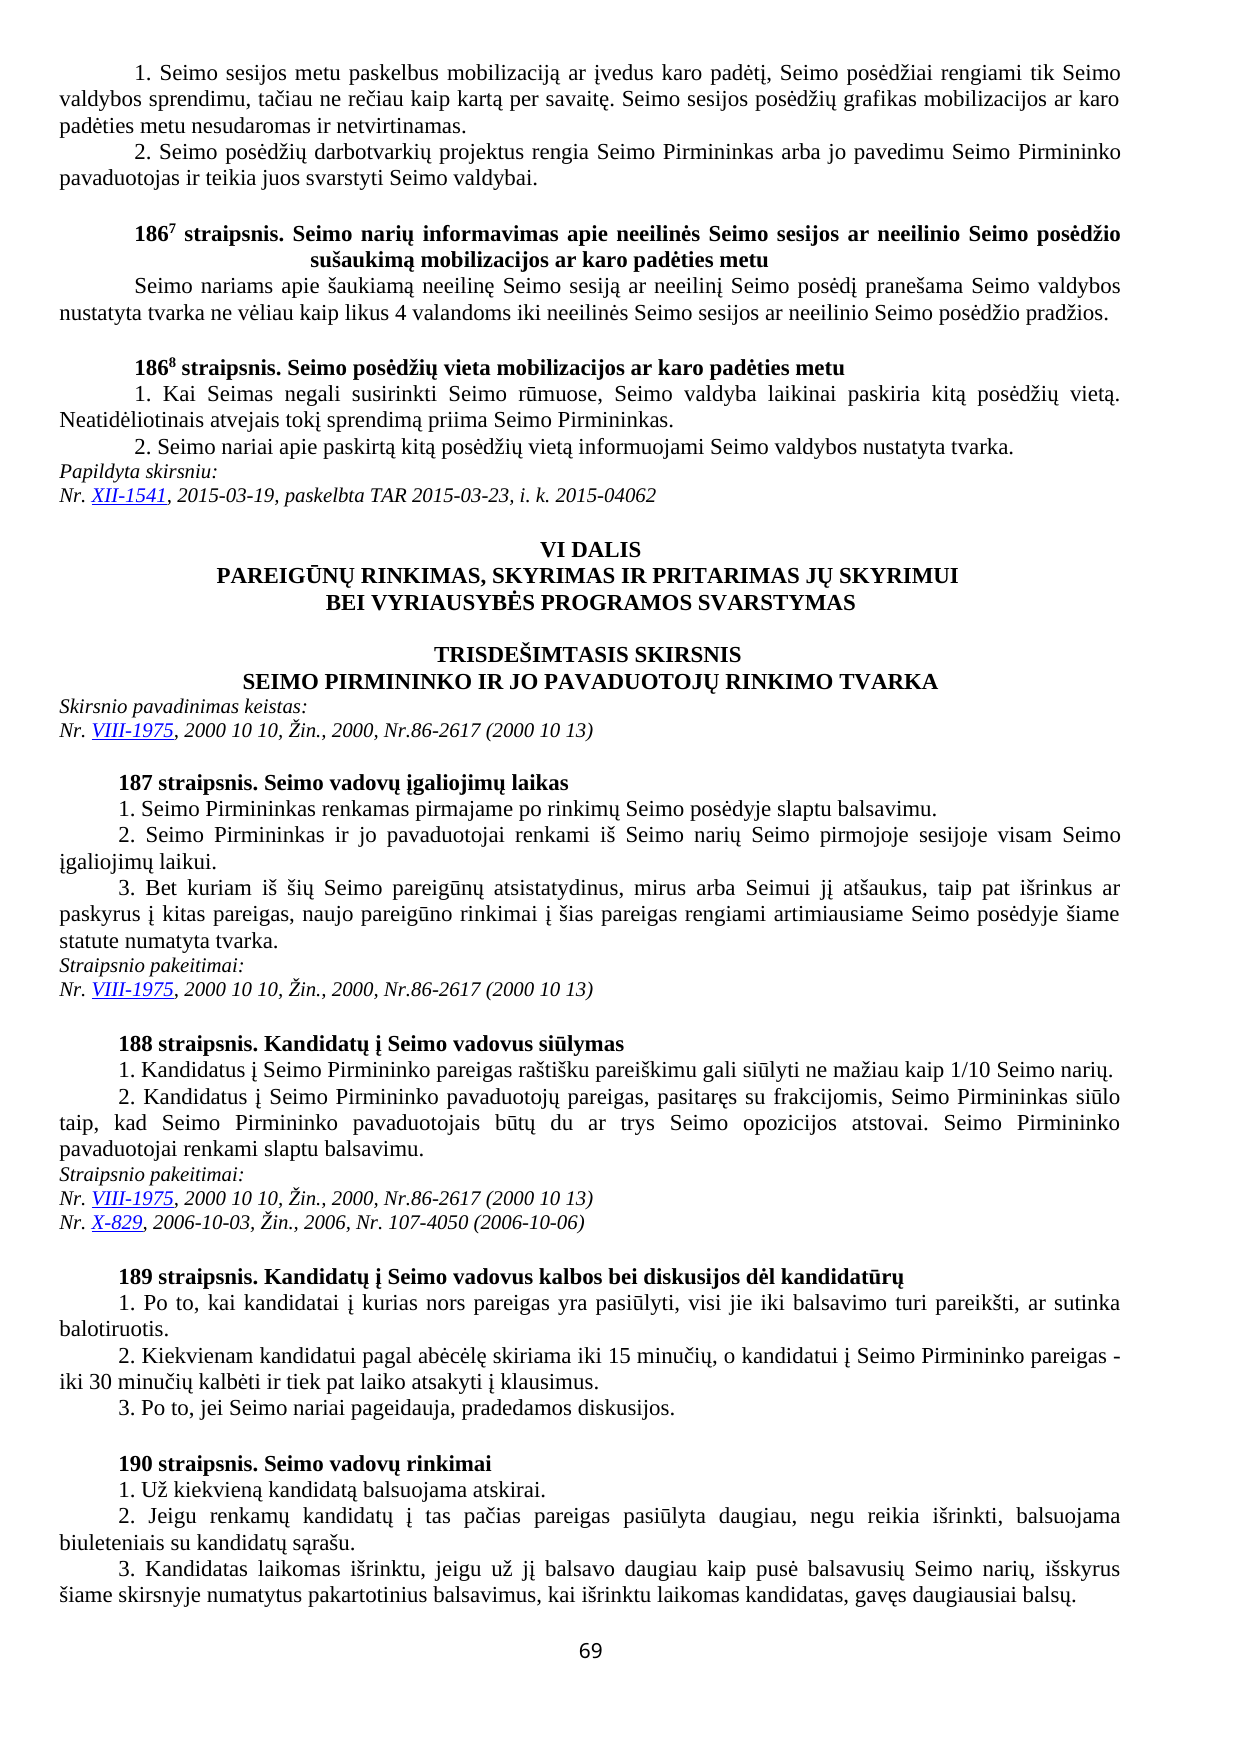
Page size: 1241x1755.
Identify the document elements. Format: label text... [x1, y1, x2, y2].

text 3. Kandidatas laikomas išrinktu, jeigu už jį balsavo daugiau kaip pusė balsavusių Seimo narių, išskyrus šiame skirsnyje numatytus pakartotinius balsavimus, kai išrinktu laikomas kandidatas, gavęs daugiausiai balsų. [59, 1555, 1122, 1608]
text 2. Seimo posėdžių darbotvarkių projektus rengia Seimo Pirmininkas arba jo pavedimu Seimo Pirmininko pavaduotojas ir teikia juos svarstyti Seimo valdybai. [59, 138, 1122, 191]
text TRISDEŠIMTASIS SKIRSNIS [59, 641, 1122, 668]
text VI DALIS [59, 536, 1122, 562]
text Nr. VIII-1975, 2000 10 10, Žin., 2000, Nr.86-2617 (2000 10 13) [59, 718, 1122, 742]
text 1. Po to, kai kandidatai į kurias nors pareigas yra pasiūlyti, visi jie iki balsavimo turi pareikšti, ar sutinka balotiruotis. [59, 1289, 1122, 1342]
text 1. Už kiekvieną kandidatą balsuojama atskirai. [59, 1476, 1122, 1502]
text 1868 straipsnis. Seimo posėdžių vieta mobilizacijos ar karo padėties metu [59, 354, 1122, 380]
text 1. Seimo sesijos metu paskelbus mobilizaciją ar įvedus karo padėtį, Seimo posėdžiai rengiami tik Seimo valdybos sprendimu, tačiau ne rečiau kaip kartą per savaitę. Seimo sesijos posėdžių grafikas mobilizacijos ar karo padėties metu nesudaromas ir netvirtinamas. [59, 59, 1122, 138]
text 190 straipsnis. Seimo vadovų rinkimai [59, 1449, 1122, 1476]
text 2. Jeigu renkamų kandidatų į tas pačias pareigas pasiūlyta daugiau, negu reikia išrinkti, balsuojama biuleteniais su kandidatų sąrašu. [59, 1502, 1122, 1555]
text Straipsnio pakeitimai: [59, 1162, 1122, 1186]
text 3. Po to, jei Seimo nariai pageidauja, pradedamos diskusijos. [59, 1394, 1122, 1421]
text 1867 straipsnis. Seimo narių informavimas apie neeilinės Seimo sesijos ar neeilinio Seimo posėdžio sušaukimą mobilizacijos ar karo padėties metu [134, 219, 1122, 272]
text 1. Kandidatus į Seimo Pirmininko pareigas raštišku pareiškimu gali siūlyti ne mažiau kaip 1/10 Seimo narių. [59, 1056, 1122, 1083]
text Nr. XII-1541, 2015-03-19, paskelbta TAR 2015-03-23, i. k. 2015-04062 [59, 483, 1122, 507]
text PAREIGŪNŲ RINKIMAS, SKYRIMAS IR PRITARIMAS JŲ SKYRIMUI [59, 562, 1122, 589]
text Nr. VIII-1975, 2000 10 10, Žin., 2000, Nr.86-2617 (2000 10 13) [59, 1186, 1122, 1210]
text SEIMO PIRMININKO IR JO PAVADUOTOJŲ RINKIMO TVARKA [59, 668, 1122, 694]
text Skirsnio pavadinimas keistas: [59, 694, 1122, 718]
text 188 straipsnis. Kandidatų į Seimo vadovus siūlymas [59, 1030, 1122, 1056]
text 187 straipsnis. Seimo vadovų įgaliojimų laikas [59, 769, 1122, 795]
text BEI VYRIAUSYBĖS PROGRAMOS SVARSTYMAS [59, 589, 1122, 615]
text Nr. X-829, 2006-10-03, Žin., 2006, Nr. 107-4050 (2006-10-06) [59, 1210, 1122, 1234]
text 2. Seimo nariai apie paskirtą kitą posėdžių vietą informuojami Seimo valdybos nustatyta tvarka. [59, 433, 1122, 459]
text 1. Seimo Pirmininkas renkamas pirmajame po rinkimų Seimo posėdyje slaptu balsavimu. [59, 795, 1122, 821]
text 3. Bet kuriam iš šių Seimo pareigūnų atsistatydinus, mirus arba Seimui jį atšaukus, taip pat išrinkus ar paskyrus į kitas pareigas, naujo pareigūno rinkimai į šias pareigas rengiami artimiausiame Seimo posėdyje šiame statute numatyta tvarka. [59, 874, 1122, 953]
text 189 straipsnis. Kandidatų į Seimo vadovus kalbos bei diskusijos dėl kandidatūrų [118, 1263, 1122, 1289]
text 2. Kandidatus į Seimo Pirmininko pavaduotojų pareigas, pasitaręs su frakcijomis, Seimo Pirmininkas siūlo taip, kad Seimo Pirmininko pavaduotojais būtų du ar trys Seimo opozicijos atstovai. Seimo Pirmininko pavaduotojai renkami slaptu balsavimu. [59, 1083, 1122, 1162]
text Straipsnio pakeitimai: [59, 953, 1122, 977]
text 1. Kai Seimas negali susirinkti Seimo rūmuose, Seimo valdyba laikinai paskiria kitą posėdžių vietą. Neatidėliotinais atvejais tokį sprendimą priima Seimo Pirmininkas. [59, 380, 1122, 433]
text Nr. VIII-1975, 2000 10 10, Žin., 2000, Nr.86-2617 (2000 10 13) [59, 977, 1122, 1001]
text 2. Kiekvienam kandidatui pagal abėcėlę skiriama iki 15 minučių, o kandidatui į Seimo Pirmininko pareigas - iki 30 minučių kalbėti ir tiek pat laiko atsakyti į klausimus. [59, 1342, 1122, 1394]
text Seimo nariams apie šaukiamą neeilinę Seimo sesiją ar neeilinį Seimo posėdį pranešama Seimo valdybos nustatyta tvarka ne vėliau kaip likus 4 valandoms iki neeilinės Seimo sesijos ar neeilinio Seimo posėdžio pradžios. [59, 272, 1122, 325]
text 2. Seimo Pirmininkas ir jo pavaduotojai renkami iš Seimo narių Seimo pirmojoje sesijoje visam Seimo įgaliojimų laikui. [59, 821, 1122, 874]
text Papildyta skirsniu: [59, 459, 1122, 483]
